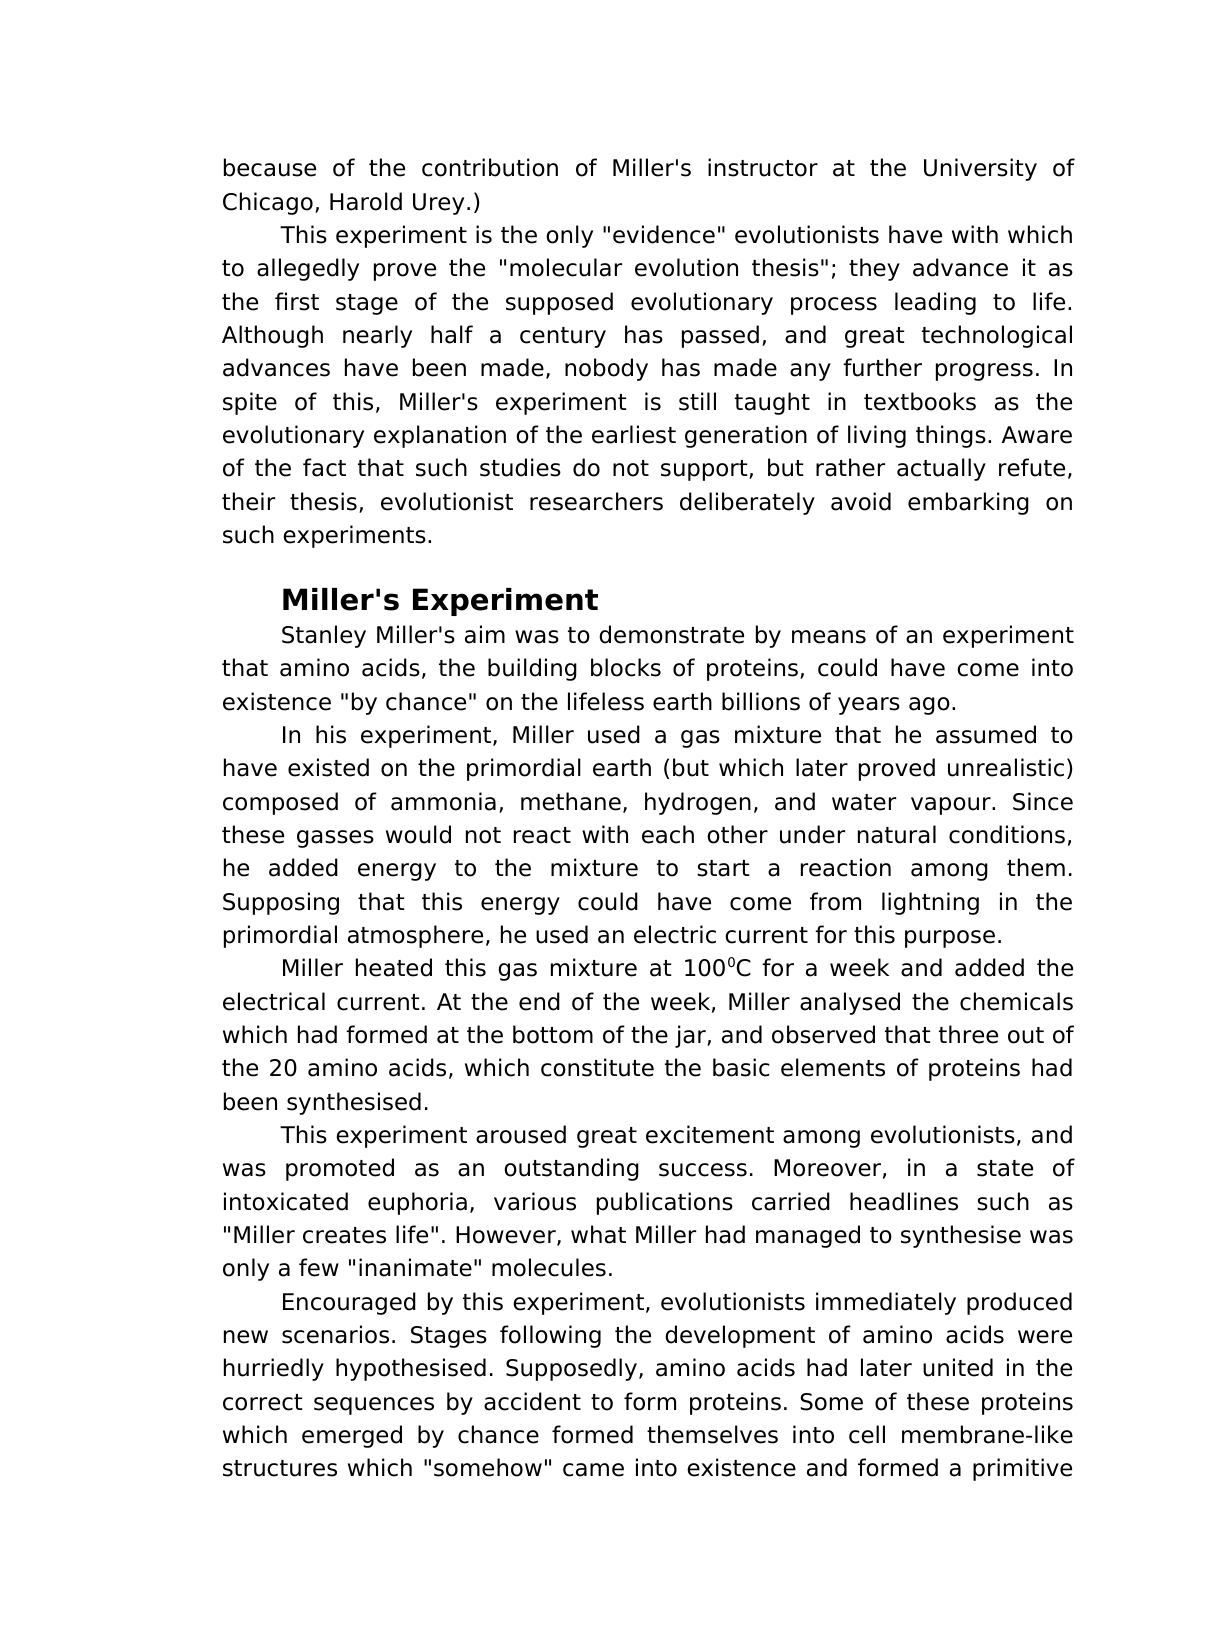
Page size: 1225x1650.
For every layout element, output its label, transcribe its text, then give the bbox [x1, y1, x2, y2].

text In his experiment, Miller used a gas mixture that he assumed to have existed on the primordial earth (but which later proved unrealistic) composed of ammonia, methane, hydrogen, and water vapour. Since these gasses would not react with each other under natural conditions, he added energy to the mixture to start a reaction among them. Supposing that this energy could have come from lightning in the primordial atmosphere, he used an electric current for this purpose. [222, 717, 1075, 950]
text This experiment aroused great excitement among evolutionists, and was promoted as an outstanding success. Moreover, in a state of intoxicated euphoria, various publications carried headlines such as "Miller creates life". However, what Miller had managed to synthesise was only a few "inanimate" molecules. [222, 1117, 1075, 1283]
text because of the contribution of Miller's instructor at the University of Chicago, Harold Urey.) [222, 150, 1075, 217]
text This experiment is the only "evidence" evolutionists have with which to allegedly prove the "molecular evolution thesis"; they advance it as the first stage of the supposed evolutionary process leading to life. Although nearly half a century has passed, and great technological advances have been made, nobody has made any further progress. In spite of this, Miller's experiment is still taught in textbooks as the evolutionary explanation of the earliest generation of living things. Aware of the fact that such studies do not support, but rather actually refute, their thesis, evolutionist researchers deliberately avoid embarking on such experiments. [222, 217, 1075, 550]
text Stanley Miller's aim was to demonstrate by means of an experiment that amino acids, the building blocks of proteins, could have come into existence "by chance" on the lifeless earth billions of years ago. [222, 617, 1075, 717]
text Miller heated this gas mixture at 1000C for a week and added the electrical current. At the end of the week, Miller analysed the chemicals which had formed at the bottom of the jar, and observed that three out of the 20 amino acids, which constitute the basic elements of proteins had been synthesised. [222, 950, 1075, 1117]
text Miller's Experiment [222, 583, 1075, 617]
text Encouraged by this experiment, evolutionists immediately produced new scenarios. Stages following the development of amino acids were hurriedly hypothesised. Supposedly, amino acids had later united in the correct sequences by accident to form proteins. Some of these proteins which emerged by chance formed themselves into cell membrane-like structures which "somehow" came into existence and formed a primitive [222, 1283, 1075, 1483]
